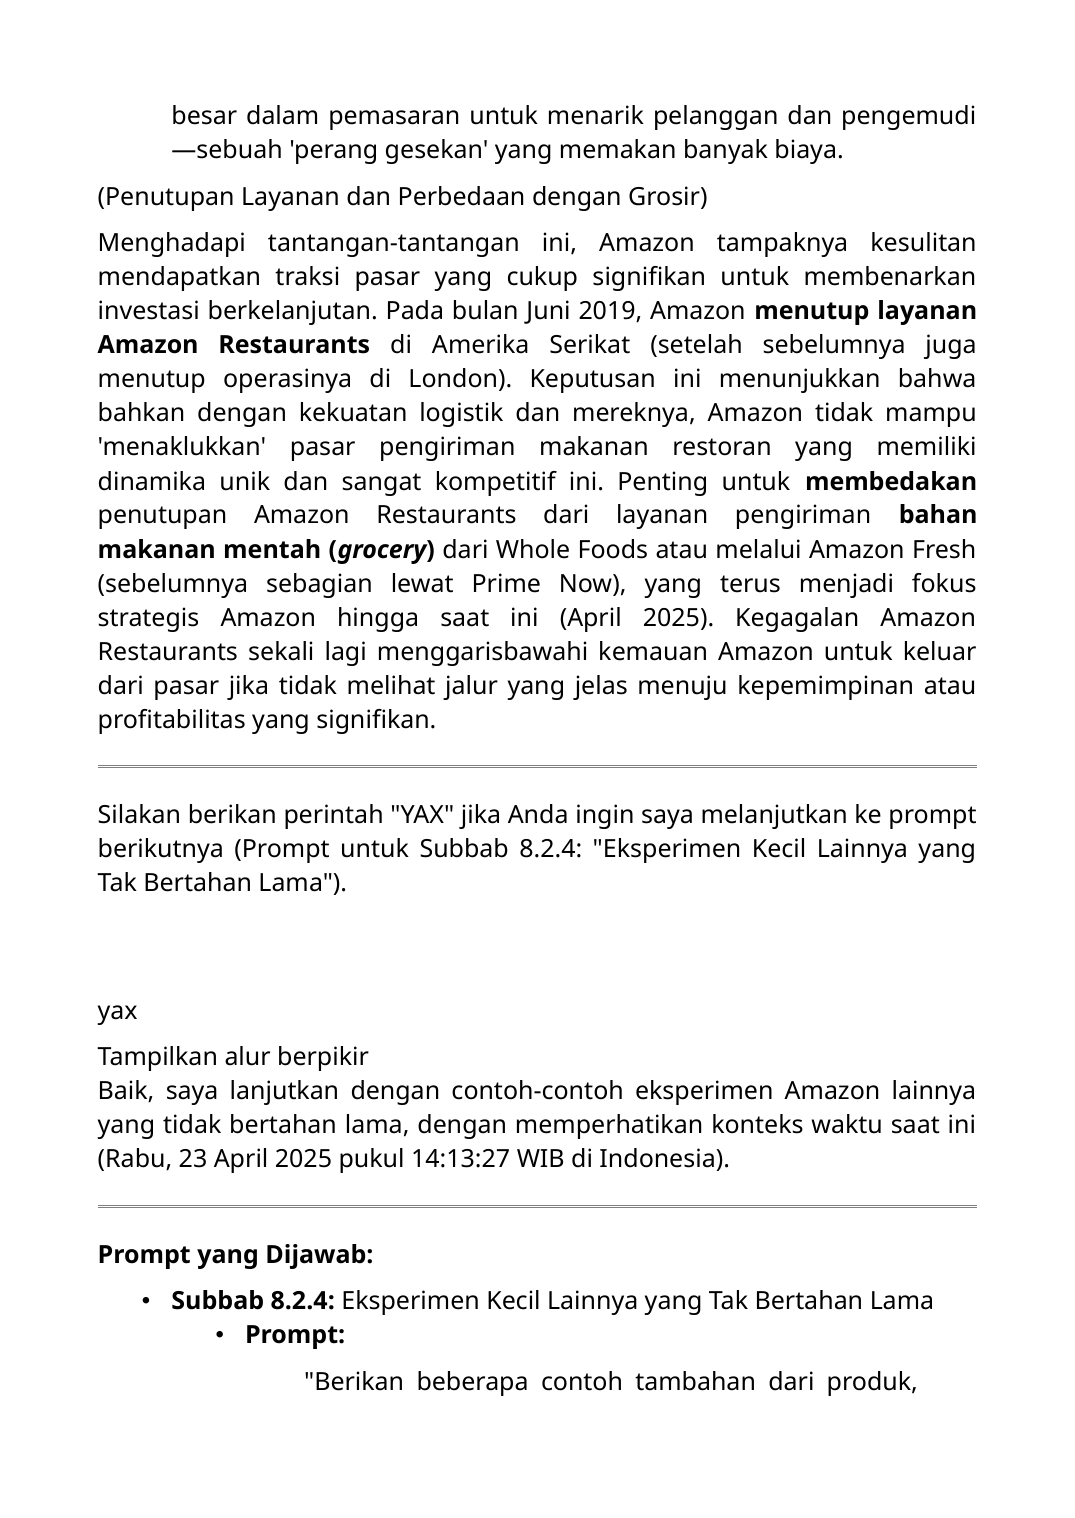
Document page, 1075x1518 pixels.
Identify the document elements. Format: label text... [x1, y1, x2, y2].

text Baik, saya lanjutkan dengan contoh-contoh eksperimen Amazon lainnya yang tidak bertahan lama, dengan memperhatikan konteks waktu saat ini (Rabu, 23 April 2025 pukul 14:13:27 WIB di Indonesia). [97, 1073, 977, 1175]
text Silakan berikan perintah "YAX" jika Anda ingin saya melanjutkan ke prompt berikutnya (Prompt untuk Subbab 8.2.4: "Eksperimen Kecil Lainnya yang Tak Bertahan Lama"). [97, 797, 977, 899]
text Prompt yang Dijawab: [97, 1236, 977, 1271]
list "Berikan beberapa contoh tambahan dari produk, [274, 1364, 918, 1398]
list besar dalam pemasaran untuk menarik pelanggan dan pengemudi—sebuah 'perang gesekan' yang memakan banyak biaya. [142, 97, 977, 166]
text (Penutupan Layanan dan Perbedaan dengan Grosir) [97, 178, 977, 212]
text Menghadapi tantangan-tantangan ini, Amazon tampaknya kesulitan mendapatkan traksi pasar yang cukup signifikan untuk membenarkan investasi berkelanjutan. Pada bulan Juni 2019, Amazon menutup layanan Amazon Restaurants di Amerika Serikat (setelah sebelumnya juga menutup operasinya di London). Keputusan ini menunjukkan bahwa bahkan dengan kekuatan logistik dan mereknya, Amazon tidak mampu 'menaklukkan' pasar pengiriman makanan restoran yang memiliki dinamika unik dan sangat kompetitif ini. Penting untuk membedakan penutupan Amazon Restaurants dari layanan pengiriman bahan makanan mentah (grocery) dari Whole Foods atau melalui Amazon Fresh (sebelumnya sebagian lewat Prime Now), yang terus menjadi fokus strategis Amazon hingga saat ini (April 2025). Kegagalan Amazon Restaurants sekali lagi menggarisbawahi kemauan Amazon untuk keluar dari pasar jika tidak melihat jalur yang jelas menuju kepemimpinan atau profitabilitas yang signifikan. [97, 225, 977, 736]
text yax [97, 992, 977, 1026]
list Subbab 8.2.4: Eksperimen Kecil Lainnya yang Tak Bertahan Lama [142, 1283, 977, 1317]
list Prompt: [215, 1317, 977, 1351]
text Tampilkan alur berpikir [97, 1039, 977, 1073]
